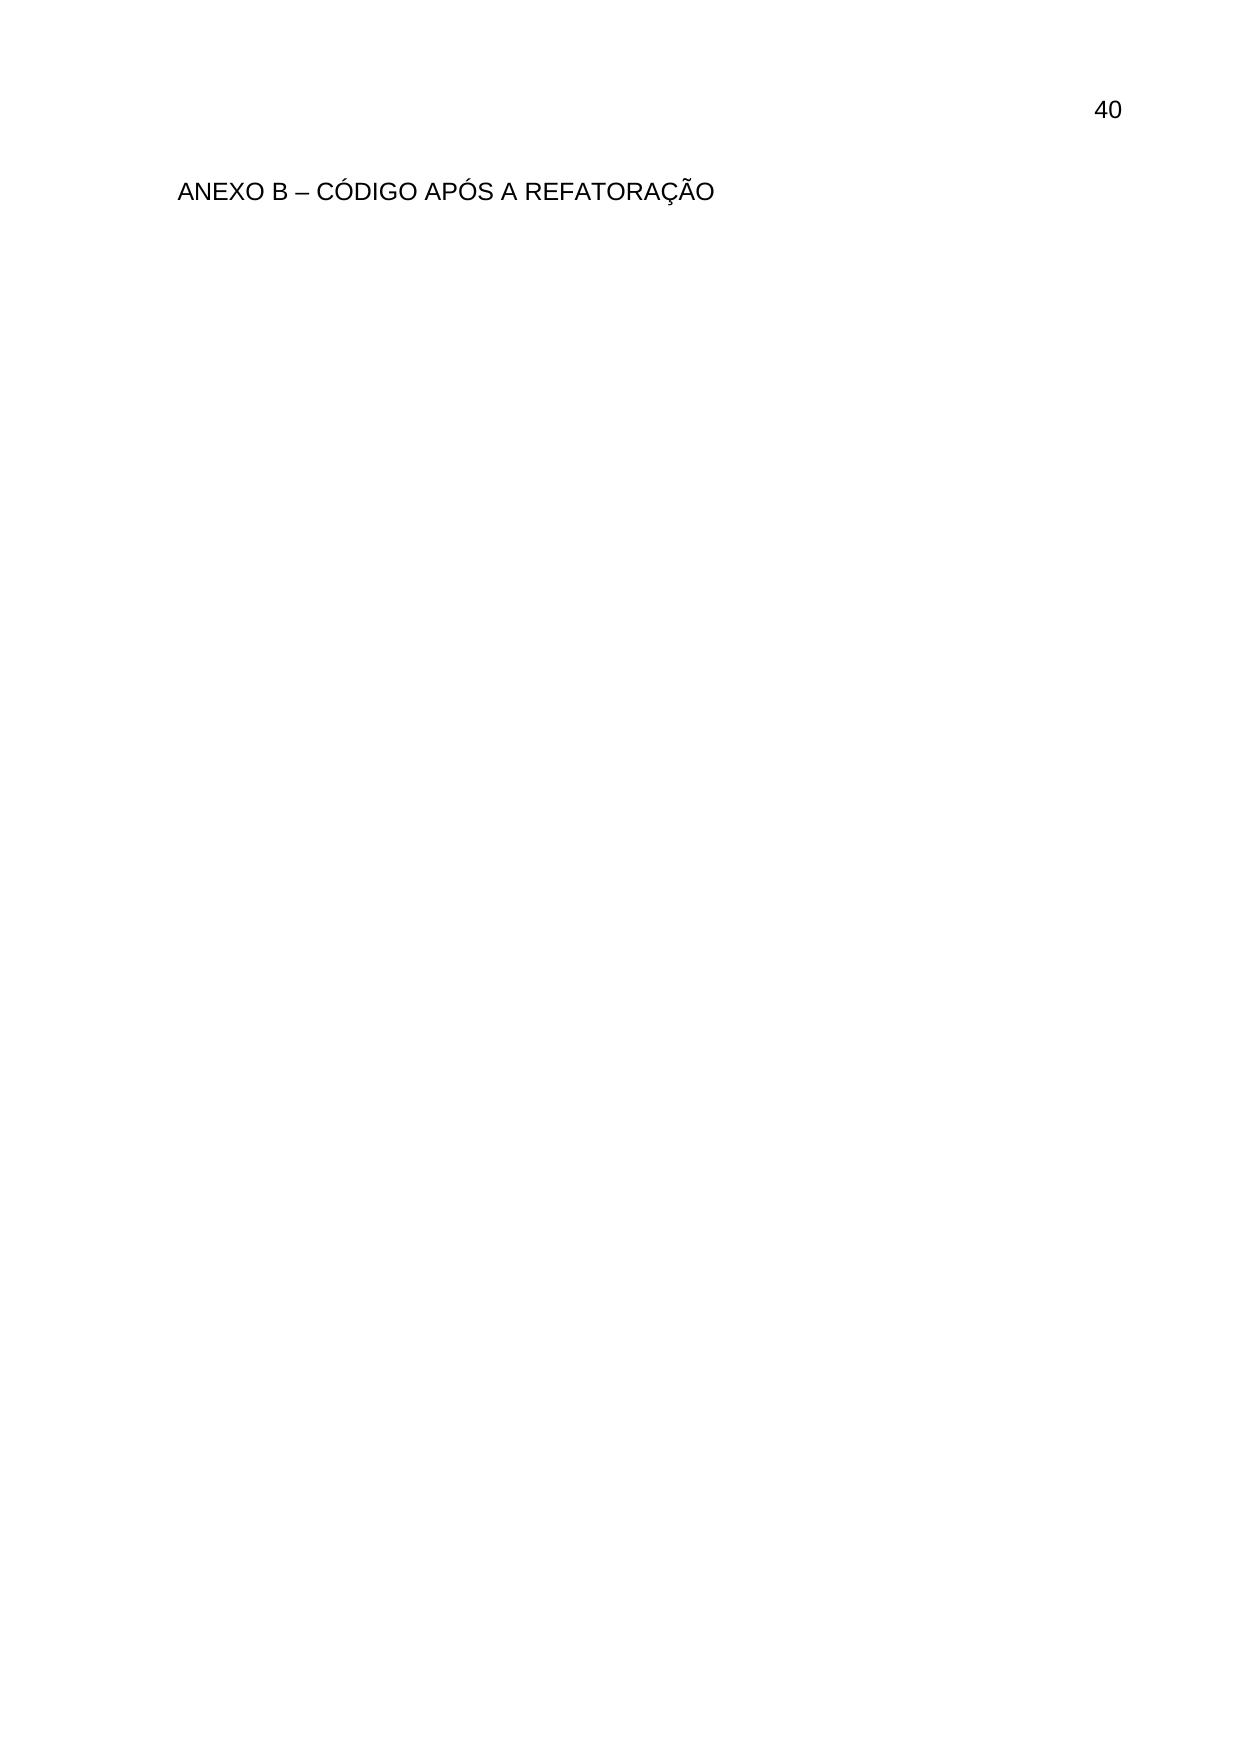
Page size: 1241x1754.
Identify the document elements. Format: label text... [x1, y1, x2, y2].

text ANEXO B – CÓDIGO APÓS A REFATORAÇÃO [177, 177, 1122, 206]
